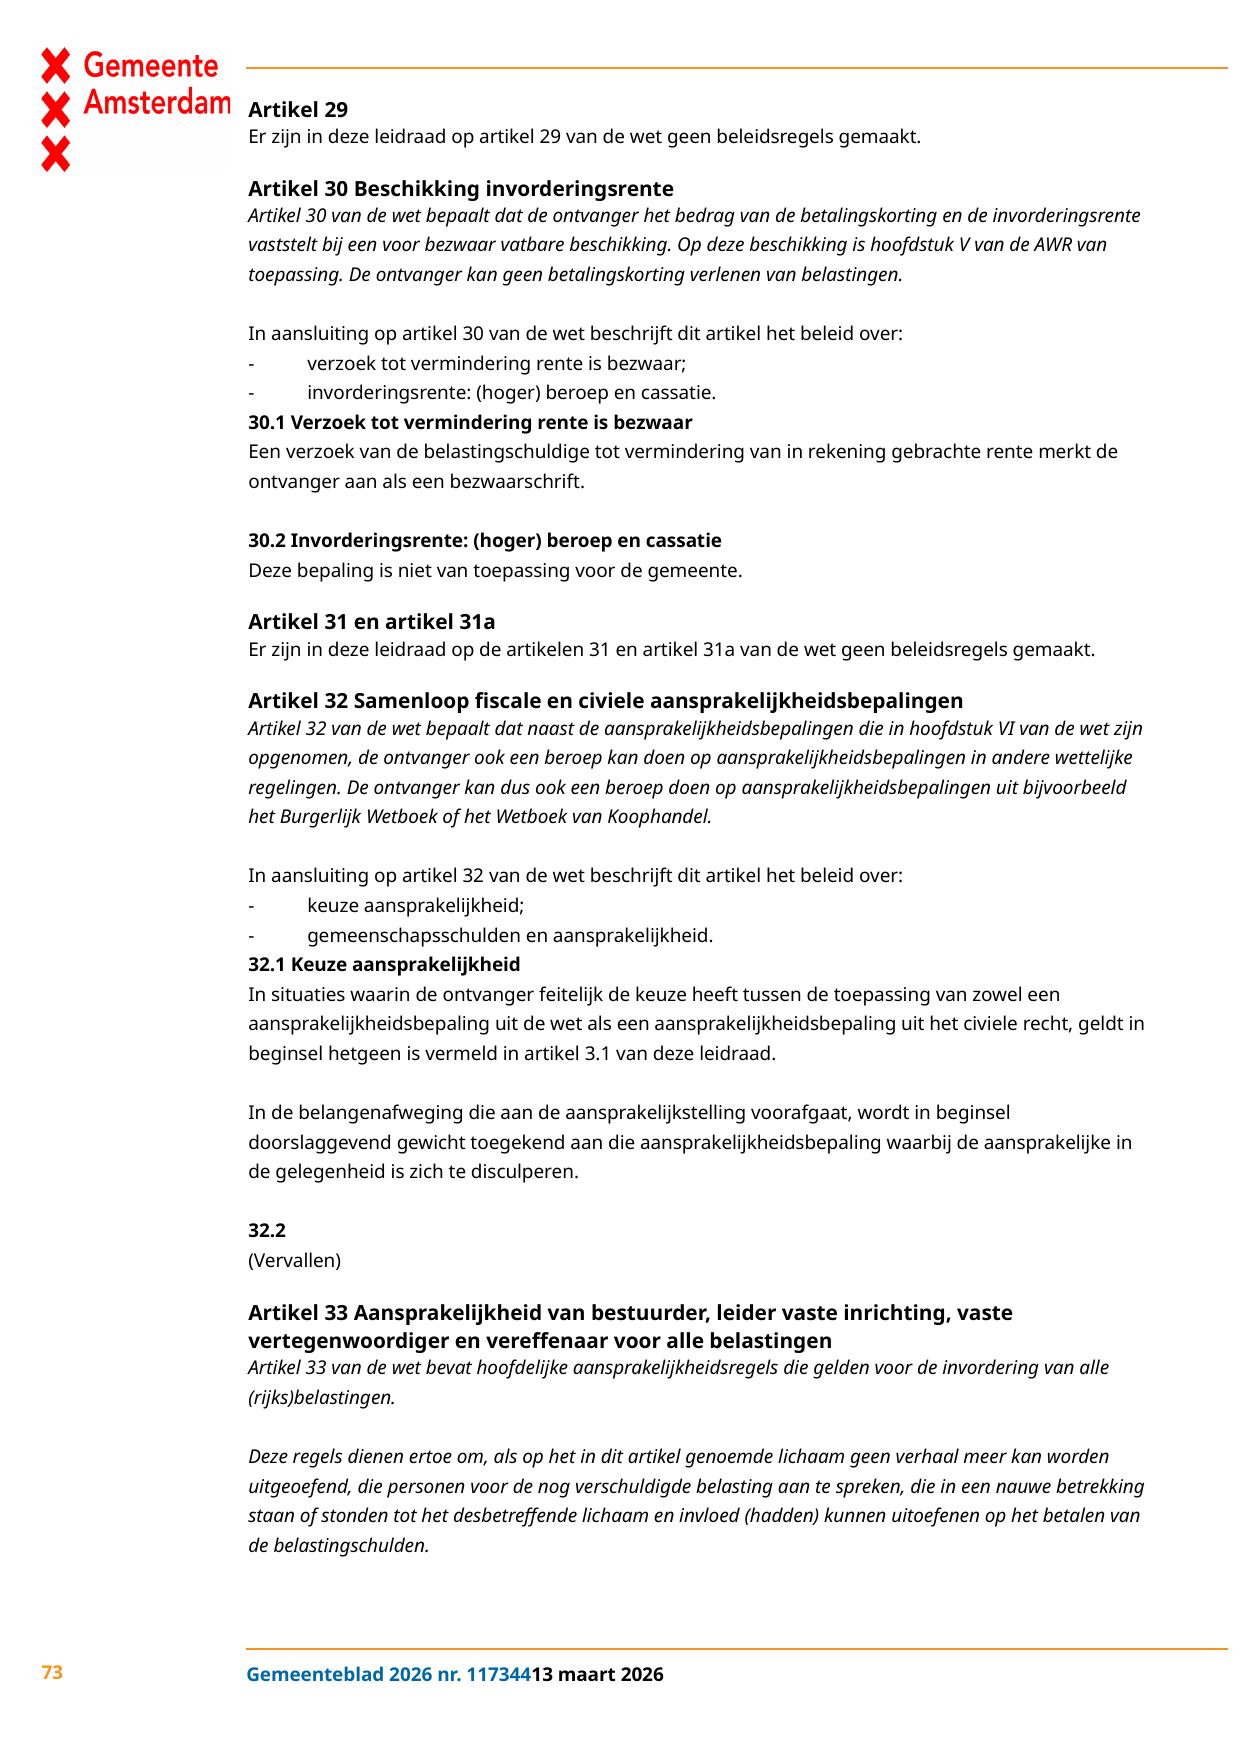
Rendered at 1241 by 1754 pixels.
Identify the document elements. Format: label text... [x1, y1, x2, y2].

picture [41, 47, 231, 172]
text Artikel 30 Beschikking invorderingsrente [248, 174, 1152, 202]
text In aansluiting op artikel 30 van de wet beschrijft dit artikel het beleid over: [248, 320, 1152, 346]
text Deze regels dienen ertoe om, als op het in dit artikel genoemde lichaam geen verhaal meer kan worden uitgeoefend, die personen voor de nog verschuldigde belasting aan te spreken, die in een nauwe betrekking staan of stonden tot het desbetreffende lichaam en invloed (hadden) kunnen uitoefenen op het betalen van de belastingschulden. [248, 1443, 1152, 1558]
text In de belangenafweging die aan de aansprakelijkstelling voorafgaat, wordt in beginsel doorslaggevend gewicht toegekend aan die aansprakelijkheidsbepaling waarbij de aansprakelijke in de gelegenheid is zich te disculperen. [248, 1099, 1152, 1184]
text In aansluiting op artikel 32 van de wet beschrijft dit artikel het beleid over: [248, 863, 1152, 888]
text Een verzoek van de belastingschuldige tot vermindering van in rekening gebrachte rente merkt de ontvanger aan als een bezwaarschrift. [248, 439, 1152, 494]
text Er zijn in deze leidraad op artikel 29 van de wet geen beleidsregels gemaakt. [248, 123, 1152, 149]
text 30.1 Verzoek tot vermindering rente is bezwaar [248, 409, 1152, 435]
text 32.2 [248, 1218, 1152, 1243]
list invorderingsrente: (hoger) beroep en cassatie. [248, 379, 1152, 405]
text Artikel 32 Samenloop fiscale en civiele aansprakelijkheidsbepalingen [248, 686, 1152, 715]
list verzoek tot vermindering rente is bezwaar; [248, 350, 1152, 376]
text 30.2 Invorderingsrente: (hoger) beroep en cassatie [248, 527, 1152, 553]
text Artikel 30 van de wet bepaalt dat de ontvanger het bedrag van de betalingskorting en de invorderingsrente vaststelt bij een voor bezwaar vatbare beschikking. Op deze beschikking is hoofdstuk V van de AWR van toepassing. De ontvanger kan geen betalingskorting verlenen van belastingen. [248, 202, 1152, 287]
text Artikel 33 van de wet bevat hoofdelijke aansprakelijkheidsregels die gelden voor de invordering van alle (rijks)belastingen. [248, 1354, 1152, 1410]
text Artikel 29 [248, 95, 1152, 123]
text Artikel 32 van de wet bepaalt dat naast de aansprakelijkheidsbepalingen die in hoofdstuk VI van de wet zijn opgenomen, de ontvanger ook een beroep kan doen op aansprakelijkheidsbepalingen in andere wettelijke regelingen. De ontvanger kan dus ook een beroep doen op aansprakelijkheidsbepalingen uit bijvoorbeeld het Burgerlijk Wetboek of het Wetboek van Koophandel. [248, 715, 1152, 829]
list keuze aansprakelijkheid; [248, 892, 1152, 918]
text Deze bepaling is niet van toepassing voor de gemeente. [248, 557, 1152, 583]
text In situaties waarin de ontvanger feitelijk de keuze heeft tussen de toepassing van zowel een aansprakelijkheidsbepaling uit de wet als een aansprakelijkheidsbepaling uit het civiele recht, geldt in beginsel hetgeen is vermeld in artikel 3.1 van deze leidraad. [248, 981, 1152, 1066]
text 32.1 Keuze aansprakelijkheid [248, 951, 1152, 977]
list gemeenschapsschulden en aansprakelijkheid. [248, 922, 1152, 948]
text (Vervallen) [248, 1247, 1152, 1273]
text Artikel 33 Aansprakelijkheid van bestuurder, leider vaste inrichting, vaste vertegenwoordiger en vereffenaar voor alle belastingen [248, 1298, 1152, 1354]
text Artikel 31 en artikel 31a [248, 607, 1152, 636]
text Er zijn in deze leidraad op de artikelen 31 en artikel 31a van de wet geen beleidsregels gemaakt. [248, 636, 1152, 662]
